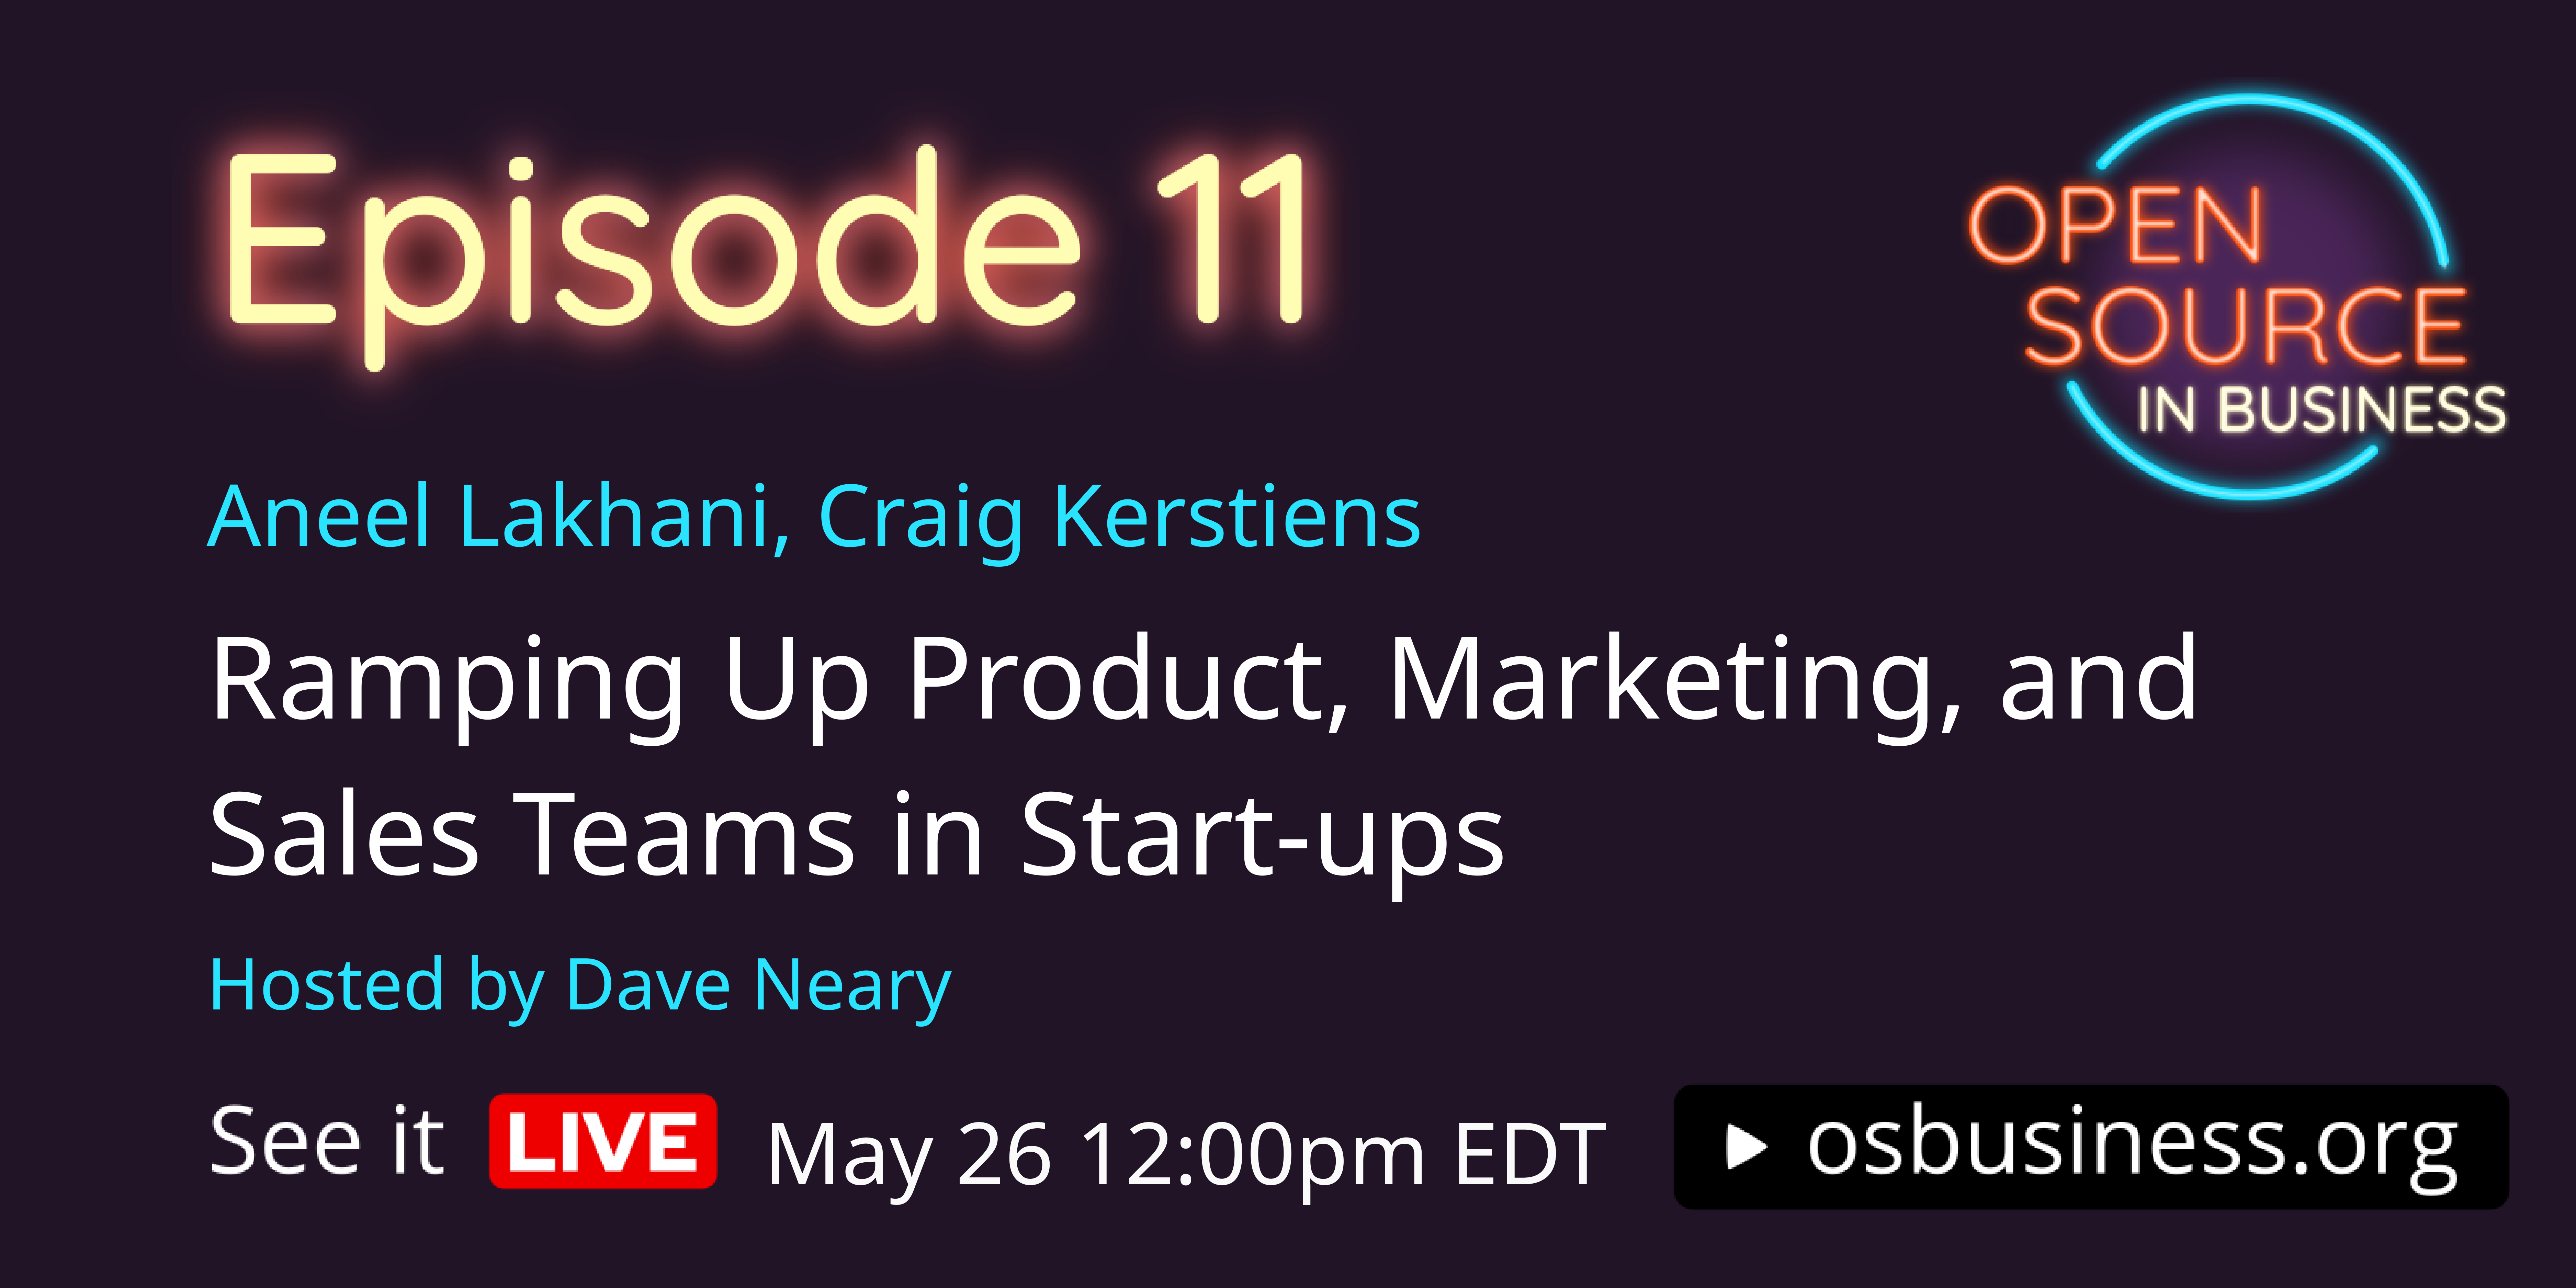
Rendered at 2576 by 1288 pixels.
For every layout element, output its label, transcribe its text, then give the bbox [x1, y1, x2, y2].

text_box Aneel Lakhani, Craig Kerstiens [201, 452, 1837, 558]
text_box Hosted by Dave Neary [201, 930, 1837, 1020]
text_box Ramping Up Product, Marketing, and Sales Teams in Start-ups [201, 594, 2443, 868]
picture [0, 0, 2576, 1288]
text_box May 26 12:00pm EDT [758, 1090, 1841, 1196]
